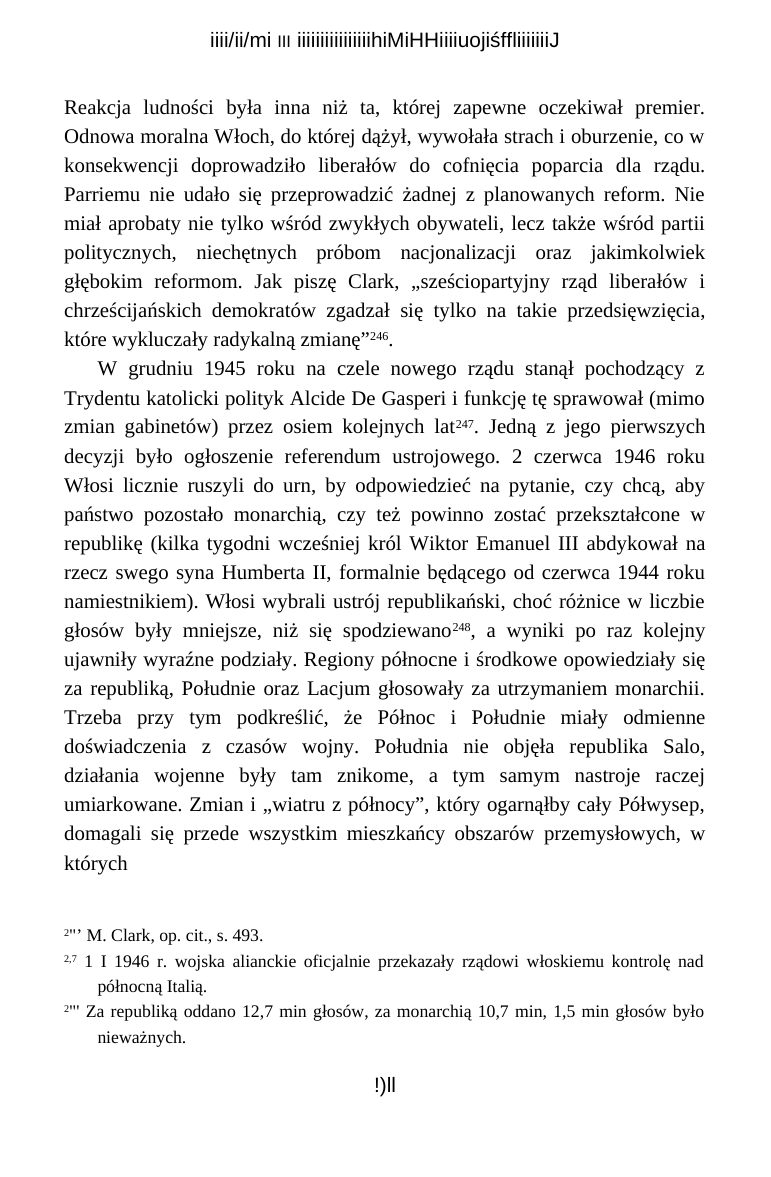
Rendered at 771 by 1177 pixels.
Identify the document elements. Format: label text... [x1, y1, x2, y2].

text Reakcja ludności była inna niż ta, której zapewne oczekiwał premier. Odnowa moralna Włoch, do której dążył, wywołała strach i oburzenie, co w konsekwencji doprowadziło liberałów do cofnięcia poparcia dla rządu. Parriemu nie udało się przeprowadzić żadnej z planowanych reform. Nie miał aprobaty nie tylko wśród zwykłych obywateli, lecz także wśród partii politycznych, niechętnych próbom nacjonalizacji oraz jakimkolwiek głębokim reformom. Jak piszę Clark, „sześciopartyjny rząd liberałów i chrześcijańskich demokratów zgadzał się tylko na takie przedsięwzięcia, które wykluczały radykalną zmianę”246. [64, 95, 706, 351]
text !)ll [64, 1073, 706, 1097]
text 2,7 1 I 1946 r. wojska alianckie oficjalnie przekazały rządowi włoskiemu kontrolę nad północną Italią. [64, 951, 706, 996]
text 2"’ M. Clark, op. cit., s. 493. [64, 925, 706, 946]
text 2"' Za republiką oddano 12,7 min głosów, za monarchią 10,7 min, 1,5 min głosów było nieważnych. [64, 1001, 706, 1047]
text W grudniu 1945 roku na czele nowego rządu stanął pochodzący z Trydentu katolicki polityk Alcide De Gasperi i funkcję tę sprawował (mimo zmian gabinetów) przez osiem kolejnych lat247. Jedną z jego pierwszych decyzji było ogłoszenie referendum ustrojowego. 2 czerwca 1946 roku Włosi licznie ruszyli do urn, by odpowiedzieć na pytanie, czy chcą, aby państwo pozostało monarchią, czy też powinno zostać przekształcone w republikę (kilka tygodni wcześniej król Wiktor Emanuel III abdykował na rzecz swego syna Humberta II, formalnie będącego od czerwca 1944 roku namiestnikiem). Włosi wybrali ustrój republikański, choć różnice w liczbie głosów były mniejsze, niż się spodziewano248, a wyniki po raz kolejny ujawniły wyraźne podziały. Regiony północne i środkowe opowiedziały się za republiką, Południe oraz Lacjum głosowały za utrzymaniem monarchii. Trzeba przy tym podkreślić, że Północ i Południe miały odmienne doświadczenia z czasów wojny. Południa nie objęła republika Salo, działania wojenne były tam znikome, a tym samym nastroje raczej umiarkowane. Zmian i „wiatru z północy”, który ogarnąłby cały Półwysep, domagali się przede wszystkim mieszkańcy obszarów przemysłowych, w których [64, 356, 706, 874]
text iiii/ii/mi iii iiiiiiiiiiiiiiiihiMiHHiiiiuojiśffliiiiiiiJ [64, 28, 706, 52]
